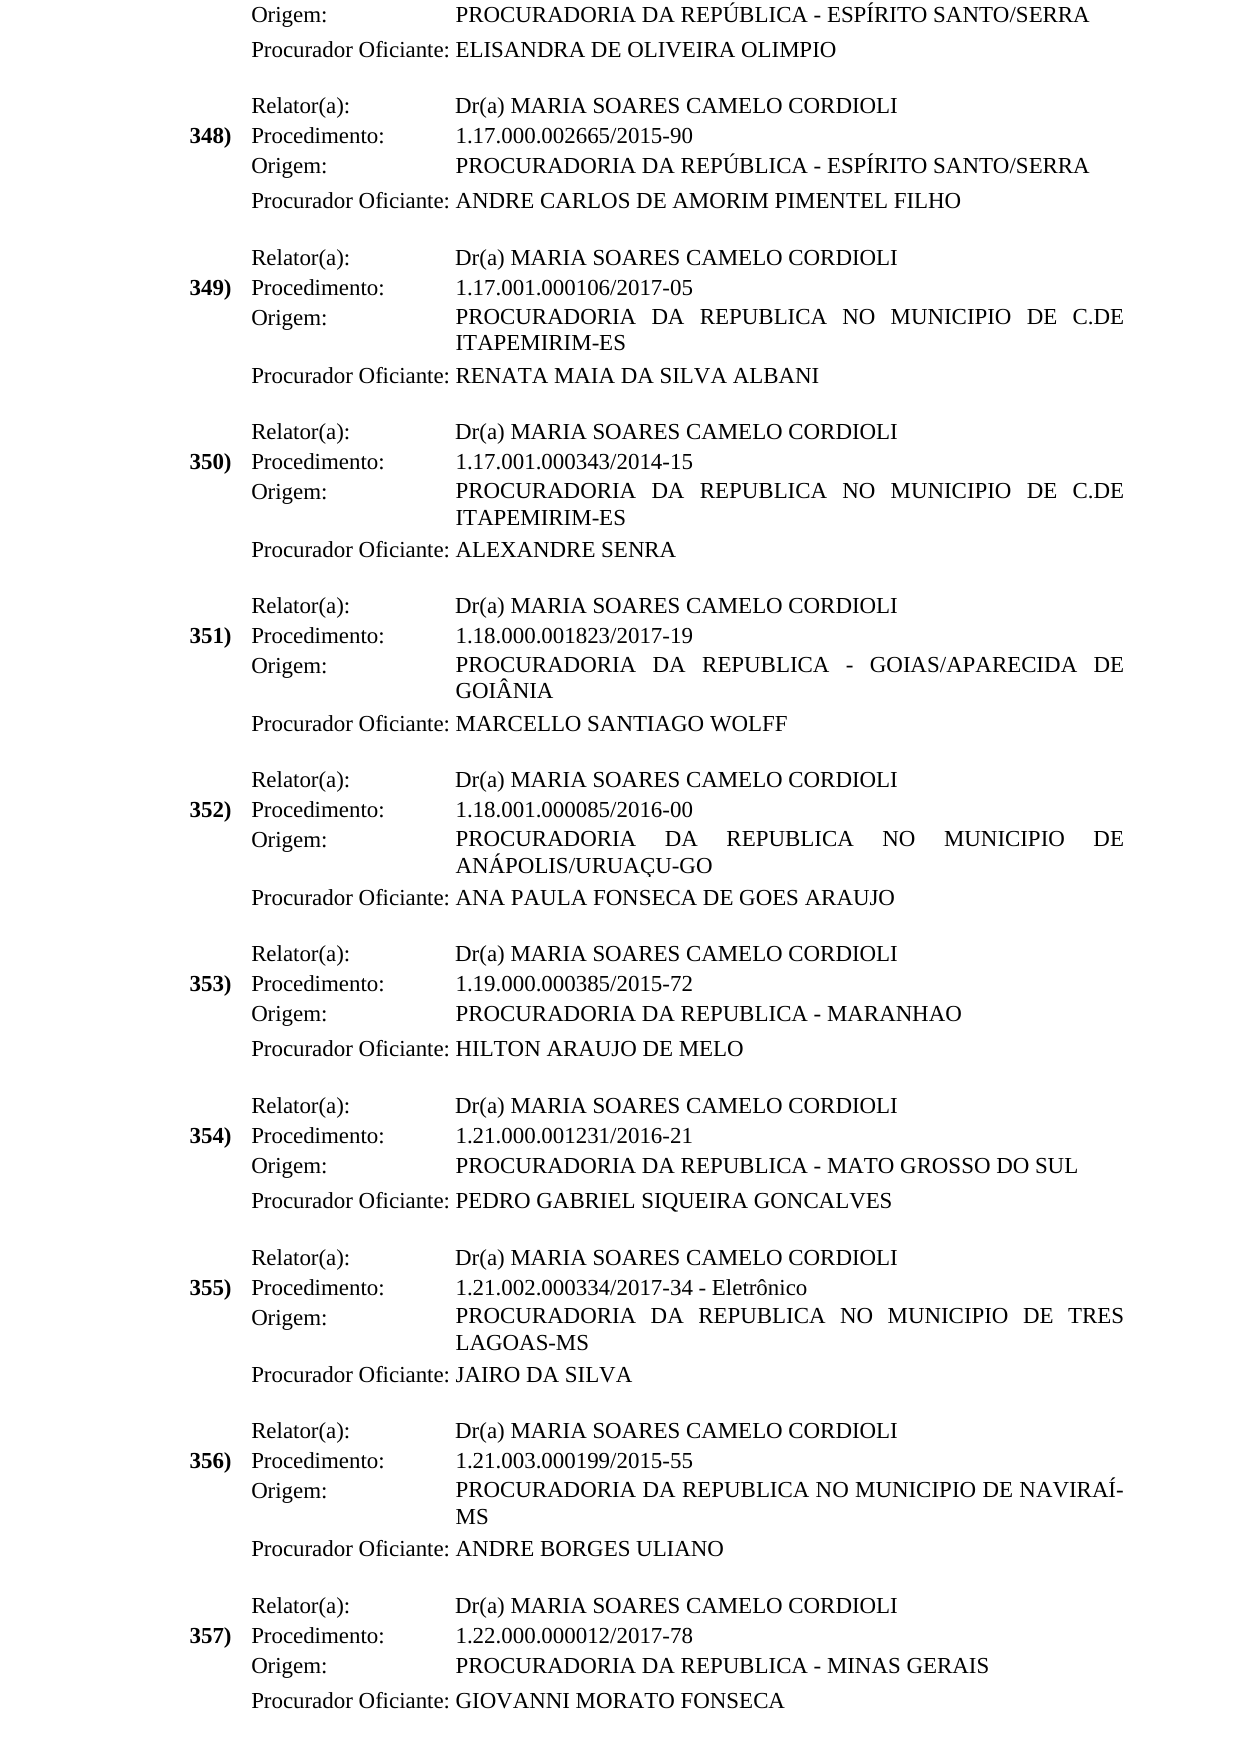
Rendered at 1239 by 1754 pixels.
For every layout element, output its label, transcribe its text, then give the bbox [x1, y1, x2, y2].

table_cell [251, 417, 1124, 447]
table_cell [1125, 180, 1239, 188]
table_cell [189, 1505, 251, 1528]
table_header Dr(a) MARIA SOARES CAMELO CORDIOLI [455, 591, 1122, 620]
table_cell Procurador Oficiante: [251, 188, 455, 240]
table_cell [455, 1180, 1124, 1187]
table_cell [1125, 122, 1239, 150]
table_cell [189, 1361, 251, 1412]
table_header Dr(a) MARIA SOARES CAMELO CORDIOLI [455, 1091, 1122, 1119]
table_cell [251, 765, 1124, 795]
table_cell Procedimento: [251, 969, 455, 998]
table_cell Origem: [251, 1477, 455, 1505]
table_header Dr(a) MARIA SOARES CAMELO CORDIOLI [455, 939, 1122, 968]
table_cell [251, 1091, 1124, 1121]
table_cell PEDRO GABRIEL SIQUEIRA GONCALVES [455, 1187, 1124, 1238]
table_cell Procedimento: [251, 795, 455, 824]
table_cell [0, 332, 189, 354]
table_cell [251, 29, 455, 36]
table_cell [189, 0, 251, 28]
table_cell [1125, 1187, 1239, 1238]
table_cell Origem: [251, 651, 455, 680]
table_cell [189, 1591, 251, 1621]
table_cell Procedimento: [251, 1273, 455, 1301]
table_cell [189, 999, 251, 1028]
table_header Relator(a): [251, 1243, 455, 1271]
table_header Dr(a) MARIA SOARES CAMELO CORDIOLI [455, 1591, 1122, 1619]
table_cell [1125, 591, 1239, 621]
table_cell [1125, 651, 1239, 680]
table_cell PROCURADORIA DA REPÚBLICA - ESPÍRITO SANTO/SERRA [455, 0, 1124, 28]
table_cell [0, 1091, 189, 1121]
table_cell Procurador Oficiante: [251, 1535, 455, 1588]
table_cell [189, 765, 251, 795]
table_cell [189, 884, 251, 935]
table_header Relator(a): [251, 92, 455, 120]
table_cell Procurador Oficiante: [251, 1187, 455, 1239]
table_cell [0, 0, 189, 28]
table_cell 353) [189, 969, 251, 998]
table_cell [1125, 417, 1239, 447]
table_cell [251, 354, 455, 362]
table_cell [251, 702, 455, 710]
table_cell [1125, 1243, 1239, 1272]
table_cell [189, 651, 251, 680]
table_cell Procedimento: [251, 273, 455, 302]
table_cell PROCURADORIA DA REPUBLICA - MARANHAO [455, 999, 1124, 1028]
table_header Relator(a): [251, 1091, 455, 1119]
table_cell [1125, 1505, 1239, 1528]
table_cell [1125, 1035, 1239, 1086]
table_cell PROCURADORIA DA REPUBLICA - MATO GROSSO DO SUL [455, 1151, 1124, 1179]
table_cell 1.17.000.002665/2015-90 [455, 122, 1124, 150]
table_cell [189, 939, 251, 969]
table_cell 349) [189, 273, 251, 302]
table_cell 350) [189, 447, 251, 476]
table_cell [1125, 36, 1239, 87]
table_cell [1125, 1528, 1239, 1535]
table_cell [1125, 1447, 1239, 1475]
table_cell [251, 591, 1124, 621]
table_cell [455, 354, 1124, 362]
table_cell [1125, 1679, 1239, 1687]
table_cell [0, 188, 189, 239]
table_cell [251, 1331, 455, 1353]
table_cell [189, 1303, 251, 1331]
table_cell [189, 710, 251, 761]
table_cell Procurador Oficiante: [251, 710, 455, 762]
table_cell PROCURADORIA DA REPUBLICA NO MUNICIPIO DE ANÁPOLIS/URUAÇU-GO [455, 825, 1124, 876]
table_cell [0, 243, 189, 273]
table_cell [189, 332, 251, 354]
table_cell [0, 1447, 189, 1475]
table_cell [251, 1505, 455, 1528]
table_cell PROCURADORIA DA REPUBLICA NO MUNICIPIO DE NAVIRAÍ-MS [455, 1477, 1124, 1528]
table_cell [189, 303, 251, 332]
table_cell 1.21.003.000199/2015-55 [455, 1447, 1124, 1475]
table_cell [0, 854, 189, 876]
table_cell [1125, 92, 1239, 122]
table_cell [189, 180, 251, 188]
table_cell [189, 362, 251, 413]
table_cell 1.17.001.000343/2014-15 [455, 447, 1124, 476]
table_cell [189, 1243, 251, 1272]
table_cell [189, 1151, 251, 1179]
table_cell [1125, 795, 1239, 824]
table_cell [0, 1417, 189, 1447]
table_cell [0, 591, 189, 621]
table_cell 355) [189, 1273, 251, 1301]
table_cell [1125, 702, 1239, 710]
table_header Dr(a) MARIA SOARES CAMELO CORDIOLI [455, 92, 1122, 120]
table_cell [189, 354, 251, 362]
table_cell 356) [189, 1447, 251, 1475]
table_cell [455, 1354, 1124, 1361]
table_cell Origem: [251, 477, 455, 506]
table_cell [1125, 506, 1239, 528]
table_header Dr(a) MARIA SOARES CAMELO CORDIOLI [455, 765, 1122, 794]
table_cell [0, 876, 189, 884]
table_cell [0, 1477, 189, 1505]
table_cell [1125, 188, 1239, 239]
table_cell MARCELLO SANTIAGO WOLFF [455, 710, 1124, 761]
table_cell [1125, 710, 1239, 761]
table_cell [189, 243, 251, 273]
table_cell [0, 1354, 189, 1361]
table_cell [189, 876, 251, 884]
table_cell [0, 1361, 189, 1412]
table_cell [1125, 1303, 1239, 1331]
table_cell [0, 1303, 189, 1331]
table_cell Procedimento: [251, 447, 455, 476]
table_cell [189, 854, 251, 876]
table_cell [0, 1651, 189, 1679]
table_header Dr(a) MARIA SOARES CAMELO CORDIOLI [455, 243, 1122, 272]
table_cell [1125, 1621, 1239, 1649]
table_header Relator(a): [251, 1591, 455, 1619]
table_cell [455, 876, 1124, 884]
table_cell [1125, 152, 1239, 180]
table_cell [251, 506, 455, 528]
table_cell [1125, 1687, 1239, 1741]
table_cell 1.21.000.001231/2016-21 [455, 1121, 1124, 1149]
table_cell [1125, 1273, 1239, 1301]
table_cell [0, 477, 189, 506]
table_cell GIOVANNI MORATO FONSECA [455, 1687, 1124, 1741]
table_cell 1.18.000.001823/2017-19 [455, 621, 1124, 650]
table_cell [0, 92, 189, 122]
table_cell [251, 1243, 1124, 1272]
table_cell [0, 1243, 189, 1272]
table_cell [0, 702, 189, 710]
table_cell [455, 528, 1124, 536]
table_cell [1125, 1354, 1239, 1361]
table_cell [1125, 0, 1239, 28]
table_cell PROCURADORIA DA REPUBLICA NO MUNICIPIO DE C.DE ITAPEMIRIM-ES [455, 303, 1124, 354]
table_cell Procurador Oficiante: [251, 362, 455, 414]
table_cell [0, 303, 189, 332]
table_cell 1.21.002.000334/2017-34 - Eletrônico [455, 1273, 1124, 1301]
table_cell [0, 884, 189, 935]
table_cell [0, 825, 189, 854]
table_cell PROCURADORIA DA REPUBLICA NO MUNICIPIO DE C.DE ITAPEMIRIM-ES [455, 477, 1124, 528]
table_header Dr(a) MARIA SOARES CAMELO CORDIOLI [455, 1417, 1122, 1445]
table_cell [1125, 1091, 1239, 1121]
table_cell [251, 92, 1124, 122]
table_cell [251, 1528, 455, 1535]
table_cell [1125, 876, 1239, 884]
table_cell Procurador Oficiante: [251, 1035, 455, 1088]
table_cell [455, 702, 1124, 710]
table_cell [189, 417, 251, 447]
table_header Dr(a) MARIA SOARES CAMELO CORDIOLI [455, 1243, 1122, 1271]
table_cell [189, 92, 251, 122]
table_cell [189, 1417, 251, 1447]
table_cell [189, 591, 251, 621]
table_cell [0, 680, 189, 702]
table_cell [1125, 765, 1239, 795]
table_cell Origem: [251, 303, 455, 332]
table_cell [0, 765, 189, 795]
table_cell [455, 180, 1124, 188]
table_cell [251, 854, 455, 876]
table_cell 348) [189, 122, 251, 150]
table_cell [0, 1121, 189, 1149]
table_header Relator(a): [251, 417, 455, 446]
table_cell [0, 506, 189, 528]
table_cell [189, 1187, 251, 1238]
table_cell [1125, 854, 1239, 876]
table_cell [251, 876, 455, 884]
table_cell [251, 1591, 1124, 1621]
table_cell [251, 1679, 455, 1687]
table_cell [1125, 273, 1239, 302]
table_cell Procedimento: [251, 1447, 455, 1475]
table_cell [0, 354, 189, 362]
table_cell 1.18.001.000085/2016-00 [455, 795, 1124, 824]
table_cell [189, 1528, 251, 1535]
table_cell [251, 939, 1124, 969]
table_cell ANA PAULA FONSECA DE GOES ARAUJO [455, 884, 1124, 935]
table_cell Origem: [251, 0, 455, 28]
table_cell [189, 1477, 251, 1505]
table_cell Origem: [251, 1303, 455, 1331]
table_cell [1125, 1477, 1239, 1505]
table_cell [0, 152, 189, 180]
table_cell [189, 702, 251, 710]
table_cell [189, 1535, 251, 1586]
table_cell [1125, 1121, 1239, 1149]
table_cell [0, 969, 189, 998]
table_cell HILTON ARAUJO DE MELO [455, 1035, 1124, 1086]
table_cell 1.22.000.000012/2017-78 [455, 1621, 1124, 1649]
table_cell [1125, 528, 1239, 536]
table_cell [0, 1591, 189, 1621]
table_cell 1.19.000.000385/2015-72 [455, 969, 1124, 998]
table_cell 1.17.001.000106/2017-05 [455, 273, 1124, 302]
table_cell PROCURADORIA DA REPUBLICA NO MUNICIPIO DE TRES LAGOAS-MS [455, 1303, 1124, 1353]
table_cell [1125, 621, 1239, 650]
table_cell [1125, 1417, 1239, 1447]
table_cell [189, 1354, 251, 1361]
table_cell [1125, 1331, 1239, 1353]
table_header Relator(a): [251, 1417, 455, 1445]
table_cell PROCURADORIA DA REPUBLICA - MINAS GERAIS [455, 1651, 1124, 1679]
table_cell [0, 447, 189, 476]
table_cell 357) [189, 1621, 251, 1649]
table_cell [1125, 354, 1239, 362]
table_cell [189, 825, 251, 854]
table_cell [251, 1028, 455, 1035]
table_cell Procurador Oficiante: [251, 36, 455, 88]
table_cell [251, 180, 455, 188]
table_cell [0, 999, 189, 1028]
table_cell ANDRE CARLOS DE AMORIM PIMENTEL FILHO [455, 188, 1124, 239]
table_cell PROCURADORIA DA REPUBLICA - GOIAS/APARECIDA DE GOIÂNIA [455, 651, 1124, 702]
table_cell Origem: [251, 825, 455, 854]
table_cell [0, 1687, 189, 1741]
table_cell [0, 1331, 189, 1353]
table_cell [1125, 447, 1239, 476]
table_cell [189, 188, 251, 239]
table_header Dr(a) MARIA SOARES CAMELO CORDIOLI [455, 417, 1122, 446]
table_cell [0, 1273, 189, 1301]
table_cell [0, 36, 189, 87]
table_cell [0, 651, 189, 680]
table_cell [251, 1180, 455, 1187]
table_cell [1125, 884, 1239, 935]
table_cell [1125, 999, 1239, 1028]
table_cell JAIRO DA SILVA [455, 1361, 1124, 1412]
table_cell [189, 1679, 251, 1687]
table_cell [1125, 536, 1239, 587]
table_cell [0, 939, 189, 969]
table_cell [0, 1535, 189, 1586]
table_cell [189, 29, 251, 36]
table_cell Procurador Oficiante: [251, 884, 455, 936]
table_cell [189, 1035, 251, 1086]
table_cell 352) [189, 795, 251, 824]
table_cell [1125, 1028, 1239, 1035]
table_cell [455, 1028, 1124, 1035]
table_cell [1125, 680, 1239, 702]
table_cell PROCURADORIA DA REPÚBLICA - ESPÍRITO SANTO/SERRA [455, 152, 1124, 180]
table_cell [0, 122, 189, 150]
table_cell [189, 1651, 251, 1679]
table_cell Procedimento: [251, 1621, 455, 1649]
table_cell [251, 1417, 1124, 1447]
table_cell [189, 680, 251, 702]
table_cell [189, 1331, 251, 1353]
table_cell 354) [189, 1121, 251, 1149]
table_cell Origem: [251, 1151, 455, 1179]
table_cell [251, 680, 455, 702]
table_cell Procedimento: [251, 122, 455, 150]
table_cell [0, 536, 189, 587]
table_cell [1125, 825, 1239, 854]
table_cell Procedimento: [251, 621, 455, 650]
table_cell [1125, 1591, 1239, 1621]
table_cell [189, 477, 251, 506]
table_cell [0, 1187, 189, 1238]
table_cell [1125, 939, 1239, 969]
table_cell [455, 1679, 1124, 1687]
table_cell [189, 1028, 251, 1035]
table_cell [0, 362, 189, 413]
table_cell Procurador Oficiante: [251, 1687, 455, 1741]
table_header Relator(a): [251, 591, 455, 620]
table_cell [189, 1687, 251, 1741]
table_cell [0, 1151, 189, 1179]
table_cell [1125, 29, 1239, 36]
table_cell [0, 528, 189, 536]
table_cell [0, 795, 189, 824]
table_cell [0, 1028, 189, 1035]
table_cell 351) [189, 621, 251, 650]
table_cell [0, 417, 189, 447]
table_cell [1125, 1535, 1239, 1586]
table_header Relator(a): [251, 243, 455, 272]
table_cell [251, 332, 455, 354]
table_cell [189, 1180, 251, 1187]
table_cell [0, 1035, 189, 1086]
table_cell Origem: [251, 999, 455, 1028]
table_cell [251, 528, 455, 536]
table_cell [0, 29, 189, 36]
table_cell [1125, 332, 1239, 354]
table_cell [251, 243, 1124, 273]
table_cell [0, 621, 189, 650]
table_cell Origem: [251, 152, 455, 180]
table_cell ALEXANDRE SENRA [455, 536, 1124, 587]
table_cell [189, 528, 251, 536]
table_cell Origem: [251, 1651, 455, 1679]
table_cell [1125, 1361, 1239, 1412]
table_cell [251, 1354, 455, 1361]
table_cell [1125, 1151, 1239, 1179]
table_cell [1125, 969, 1239, 998]
table_cell [0, 1528, 189, 1535]
table_header Relator(a): [251, 765, 455, 794]
table_cell [1125, 477, 1239, 506]
table_cell RENATA MAIA DA SILVA ALBANI [455, 362, 1124, 413]
table_cell Procurador Oficiante: [251, 536, 455, 588]
table_cell [189, 36, 251, 87]
table_cell [1125, 1180, 1239, 1187]
table_cell Procurador Oficiante: [251, 1361, 455, 1413]
table_cell [0, 1505, 189, 1528]
table_cell [189, 1091, 251, 1121]
table_cell [189, 152, 251, 180]
table_cell [0, 273, 189, 302]
table_cell [0, 1180, 189, 1187]
table_header Relator(a): [251, 939, 455, 968]
table_cell [1125, 1651, 1239, 1679]
table_cell [189, 506, 251, 528]
table_cell Procedimento: [251, 1121, 455, 1149]
table_cell [455, 1528, 1124, 1535]
table_cell [0, 1679, 189, 1687]
table_cell [1125, 303, 1239, 332]
table_cell [0, 710, 189, 761]
table_cell ELISANDRA DE OLIVEIRA OLIMPIO [455, 36, 1124, 87]
table_cell [189, 536, 251, 587]
table_cell ANDRE BORGES ULIANO [455, 1535, 1124, 1586]
table_cell [1125, 362, 1239, 413]
table_cell [1125, 243, 1239, 273]
table_cell [0, 1621, 189, 1649]
table_cell [455, 29, 1124, 36]
table_cell [0, 180, 189, 188]
